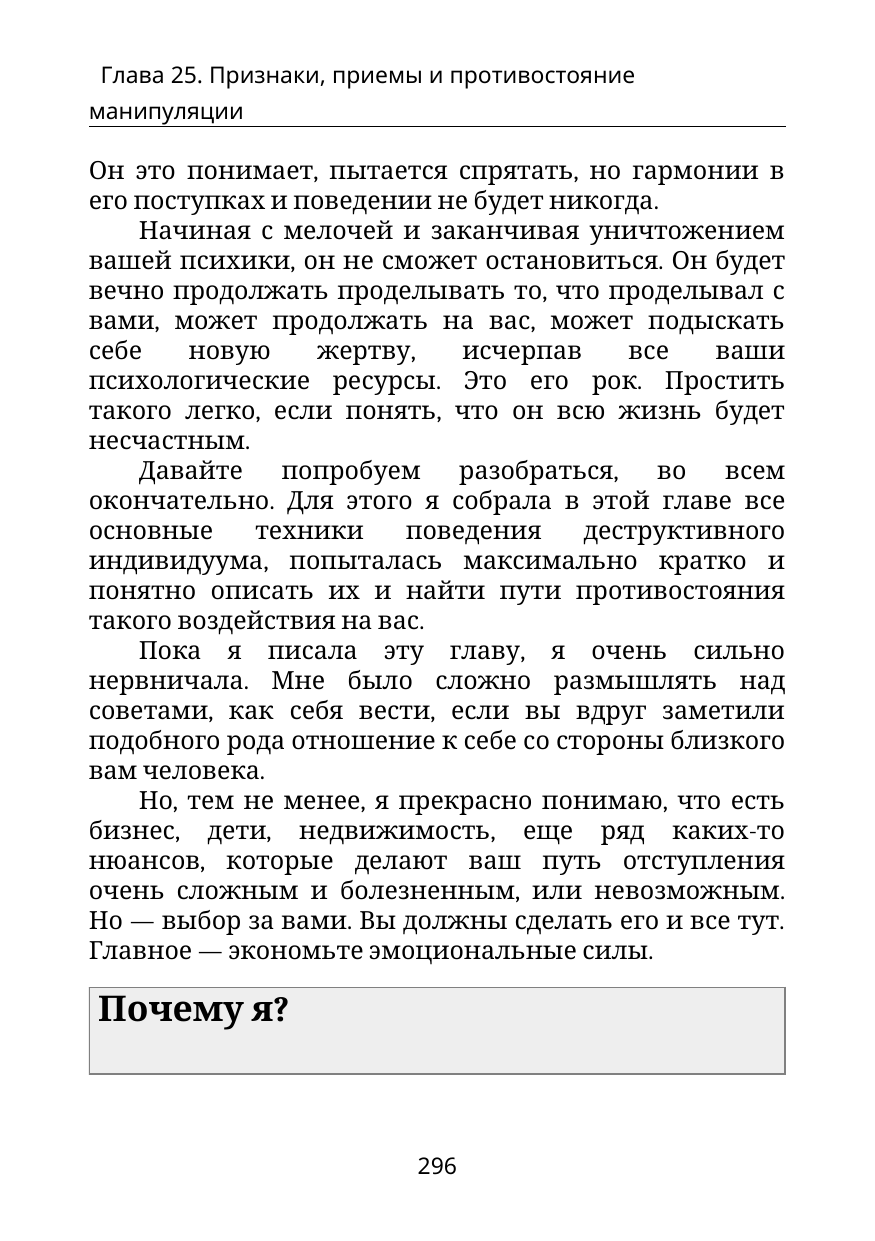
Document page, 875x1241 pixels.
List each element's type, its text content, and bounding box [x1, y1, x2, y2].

text Но, тем не менее, я прекрасно понимаю, что есть бизнес, дети, недвижимость, еще ряд каких-то нюансов, которые делают ваш путь отступления очень сложным и болезненным, или невозможным. Но — выбор за вами. Вы должны сделать его и все тут. Главное — экономьте эмоциональные силы. [88, 786, 786, 966]
text Давайте попробуем разобраться, во всем окончательно. Для этого я собрала в этой главе все основные техники поведения деструктивного индивидуума, попыталась максимально кратко и понятно описать их и найти пути противостояния такого воздействия на вас. [88, 456, 786, 636]
text Начиная с мелочей и заканчивая уничтожением вашей психики, он не сможет остановиться. Он будет вечно продолжать проделывать то, что проделывал с вами, может продолжать на вас, может подыскать себе новую жертву, исчерпав все ваши психологические ресурсы. Это его рок. Простить такого легко, если понять, что он всю жизнь будет несчастным. [88, 216, 786, 456]
text Пока я писала эту главу, я очень сильно нервничала. Мне было сложно размышлять над советами, как себя вести, если вы вдруг заметили подобного рода отношение к себе со стороны близкого вам человека. [88, 636, 786, 786]
text Он это понимает, пытается спрятать, но гармонии в его поступках и поведении не будет никогда. [88, 156, 786, 216]
subtitle Почему я? [90, 988, 784, 1073]
